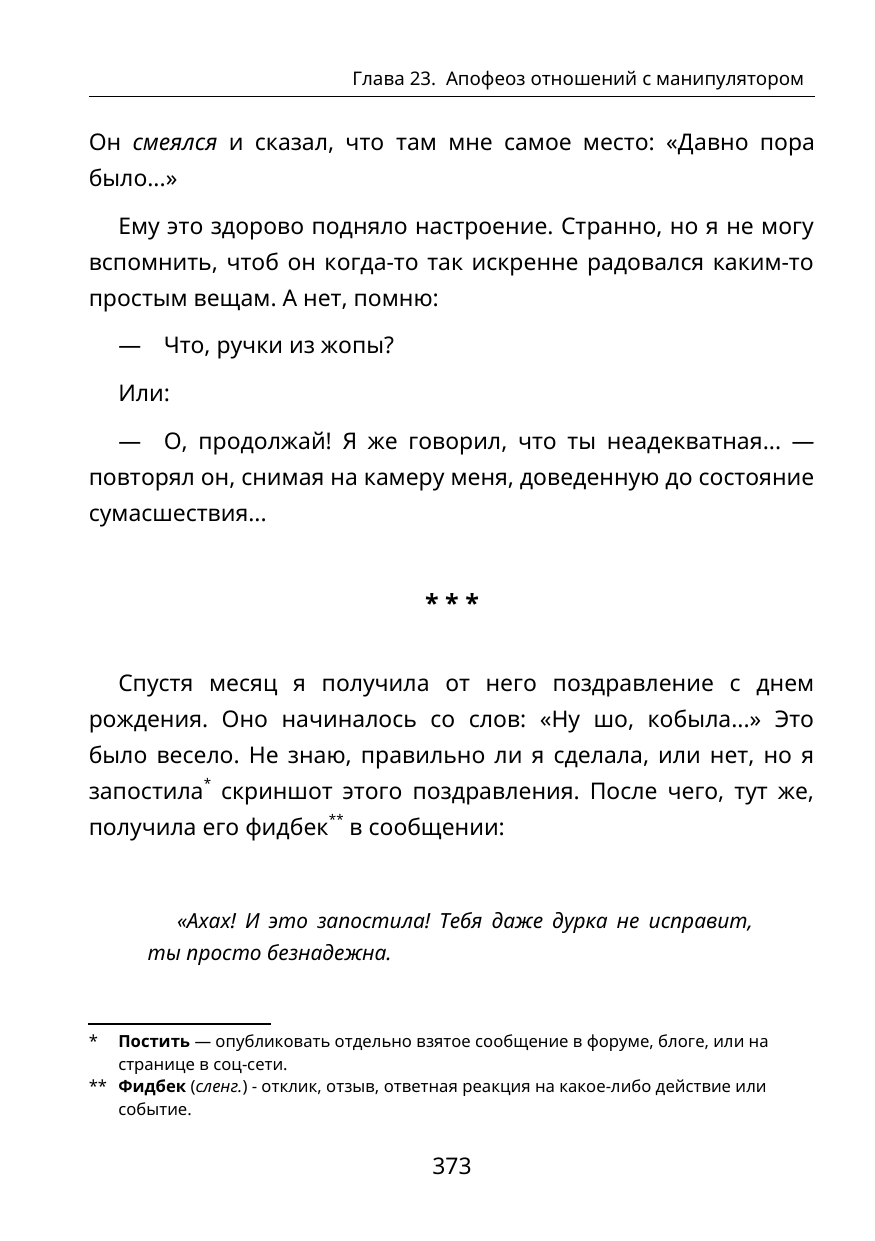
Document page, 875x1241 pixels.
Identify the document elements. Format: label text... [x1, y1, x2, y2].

text Ему это здорово подняло настроение. Странно, но я не могу вспомнить, чтоб он когда-то так искренне радовался каким-то простым вещам. А нет, помню: [88, 210, 815, 313]
text Или: [88, 377, 815, 408]
list Что, ручки из жопы? [88, 329, 815, 361]
text Постить — опубликовать отдельно взятое сообщение в форуме, блоге, или на странице в соц-сети. [88, 1029, 815, 1075]
text Он смеялся и сказал, что там мне самое место: «Давно пора было...» [88, 126, 815, 193]
list О, продолжай! Я же говорил, что ты неадекватная... — повторял он, снимая на камеру меня, доведенную до состояние сумасшествия... [88, 425, 815, 528]
text Фидбек (сленг.) - отклик, отзыв, ответная реакция на какое-либо действие или событие. [88, 1075, 815, 1120]
text Спустя месяц я получила от него поздравление с днем рождения. Оно начиналось со слов: «Ну шо, кобыла...» Это было весело. Не знаю, правильно ли я сделала, или нет, но я запостила скриншот этого поздравления. После чего, тут же, получила его фидбек в сообщении: [88, 667, 815, 842]
text «Ахах! И это запостила! Тебя даже дурка не исправит, ты просто безнадежна. [147, 906, 756, 967]
subtitle * * * [88, 586, 815, 620]
